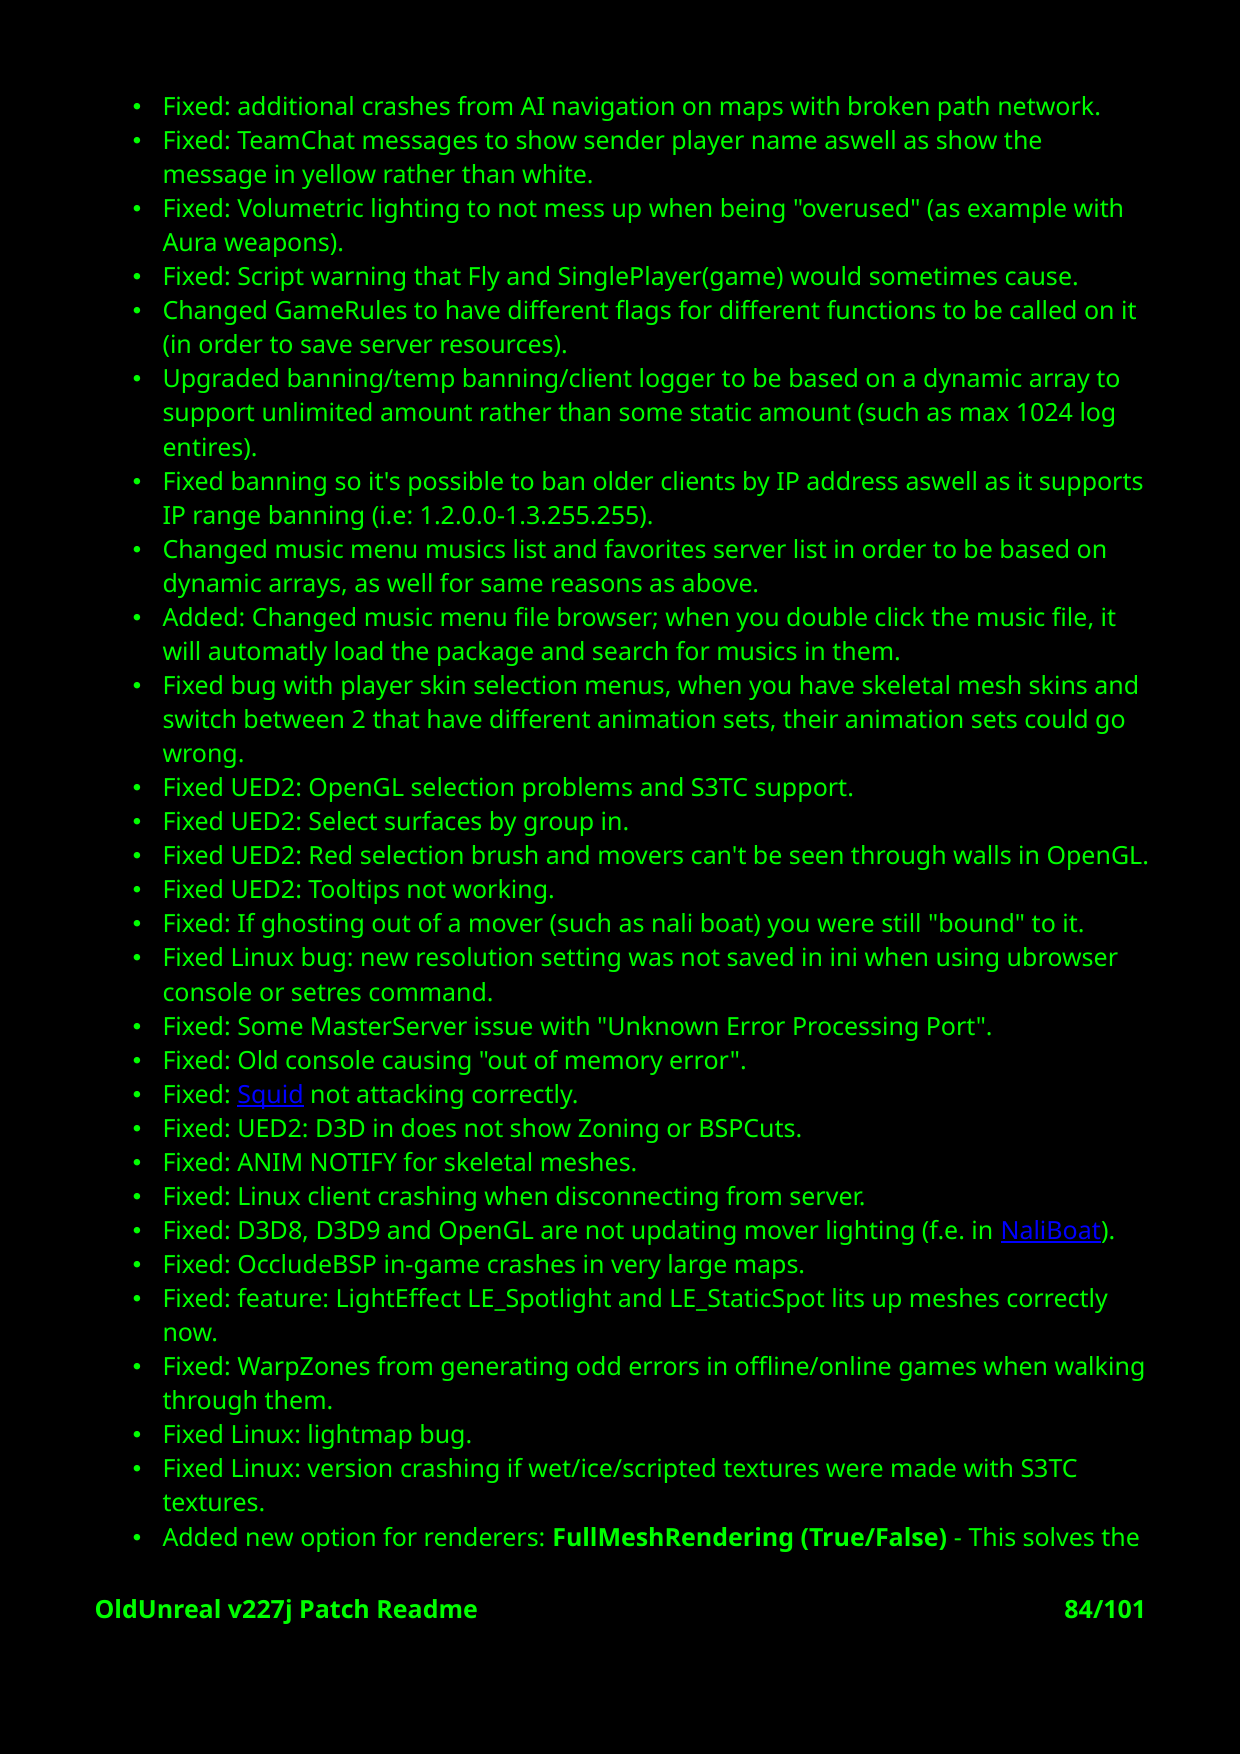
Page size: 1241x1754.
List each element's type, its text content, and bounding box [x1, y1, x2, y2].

list Fixed: additional crashes from AI navigation on maps with broken path network. [133, 88, 1152, 123]
list Upgraded banning/temp banning/client logger to be based on a dynamic array to support unlimited amount rather than some static amount (such as max 1024 log entires). [133, 361, 1152, 463]
list Fixed: feature: LightEffect LE_Spotlight and LE_StaticSpot lits up meshes correctly now. [133, 1281, 1152, 1349]
list Fixed: WarpZones from generating odd errors in offline/online games when walking through them. [133, 1349, 1152, 1417]
list Fixed: D3D8, D3D9 and OpenGL are not updating mover lighting (f.e. in NaliBoat). [133, 1213, 1152, 1247]
list Fixed UED2: Select surfaces by group in. [133, 804, 1152, 838]
list Fixed bug with player skin selection menus, when you have skeletal mesh skins and switch between 2 that have different animation sets, their animation sets could go wrong. [133, 668, 1152, 770]
list Fixed Linux: version crashing if wet/ice/scripted textures were made with S3TC textures. [133, 1451, 1152, 1519]
list Added new option for renderers: FullMeshRendering (True/False) - This solves the [133, 1519, 1152, 1553]
list Changed music menu musics list and favorites server list in order to be based on dynamic arrays, as well for same reasons as above. [133, 531, 1152, 599]
list Fixed Linux bug: new resolution setting was not saved in ini when using ubrowser console or setres command. [133, 940, 1152, 1008]
list Fixed: TeamChat messages to show sender player name aswell as show the message in yellow rather than white. [133, 123, 1152, 191]
list Fixed: Squid not attacking correctly. [133, 1076, 1152, 1110]
list Fixed: Some MasterServer issue with "Unknown Error Processing Port". [133, 1008, 1152, 1042]
list Fixed: Volumetric lighting to not mess up when being "overused" (as example with Aura weapons). [133, 191, 1152, 259]
list Fixed UED2: OpenGL selection problems and S3TC support. [133, 770, 1152, 804]
list Fixed: Script warning that Fly and SinglePlayer(game) would sometimes cause. [133, 259, 1152, 293]
list Added: Changed music menu file browser; when you double click the music file, it will automatly load the package and search for musics in them. [133, 599, 1152, 668]
list Fixed UED2: Red selection brush and movers can't be seen through walls in OpenGL. [133, 838, 1152, 872]
list Fixed: Old console causing "out of memory error". [133, 1042, 1152, 1076]
list Fixed: If ghosting out of a mover (such as nali boat) you were still "bound" to it. [133, 906, 1152, 940]
list Changed GameRules to have different flags for different functions to be called on it (in order to save server resources). [133, 293, 1152, 361]
list Fixed: ANIM NOTIFY for skeletal meshes. [133, 1144, 1152, 1178]
list Fixed banning so it's possible to ban older clients by IP address aswell as it supports IP range banning (i.e: 1.2.0.0-1.3.255.255). [133, 463, 1152, 531]
list Fixed: UED2: D3D in does not show Zoning or BSPCuts. [133, 1110, 1152, 1144]
list Fixed UED2: Tooltips not working. [133, 872, 1152, 906]
list Fixed: Linux client crashing when disconnecting from server. [133, 1178, 1152, 1213]
list Fixed Linux: lightmap bug. [133, 1417, 1152, 1451]
list Fixed: OccludeBSP in-game crashes in very large maps. [133, 1247, 1152, 1281]
